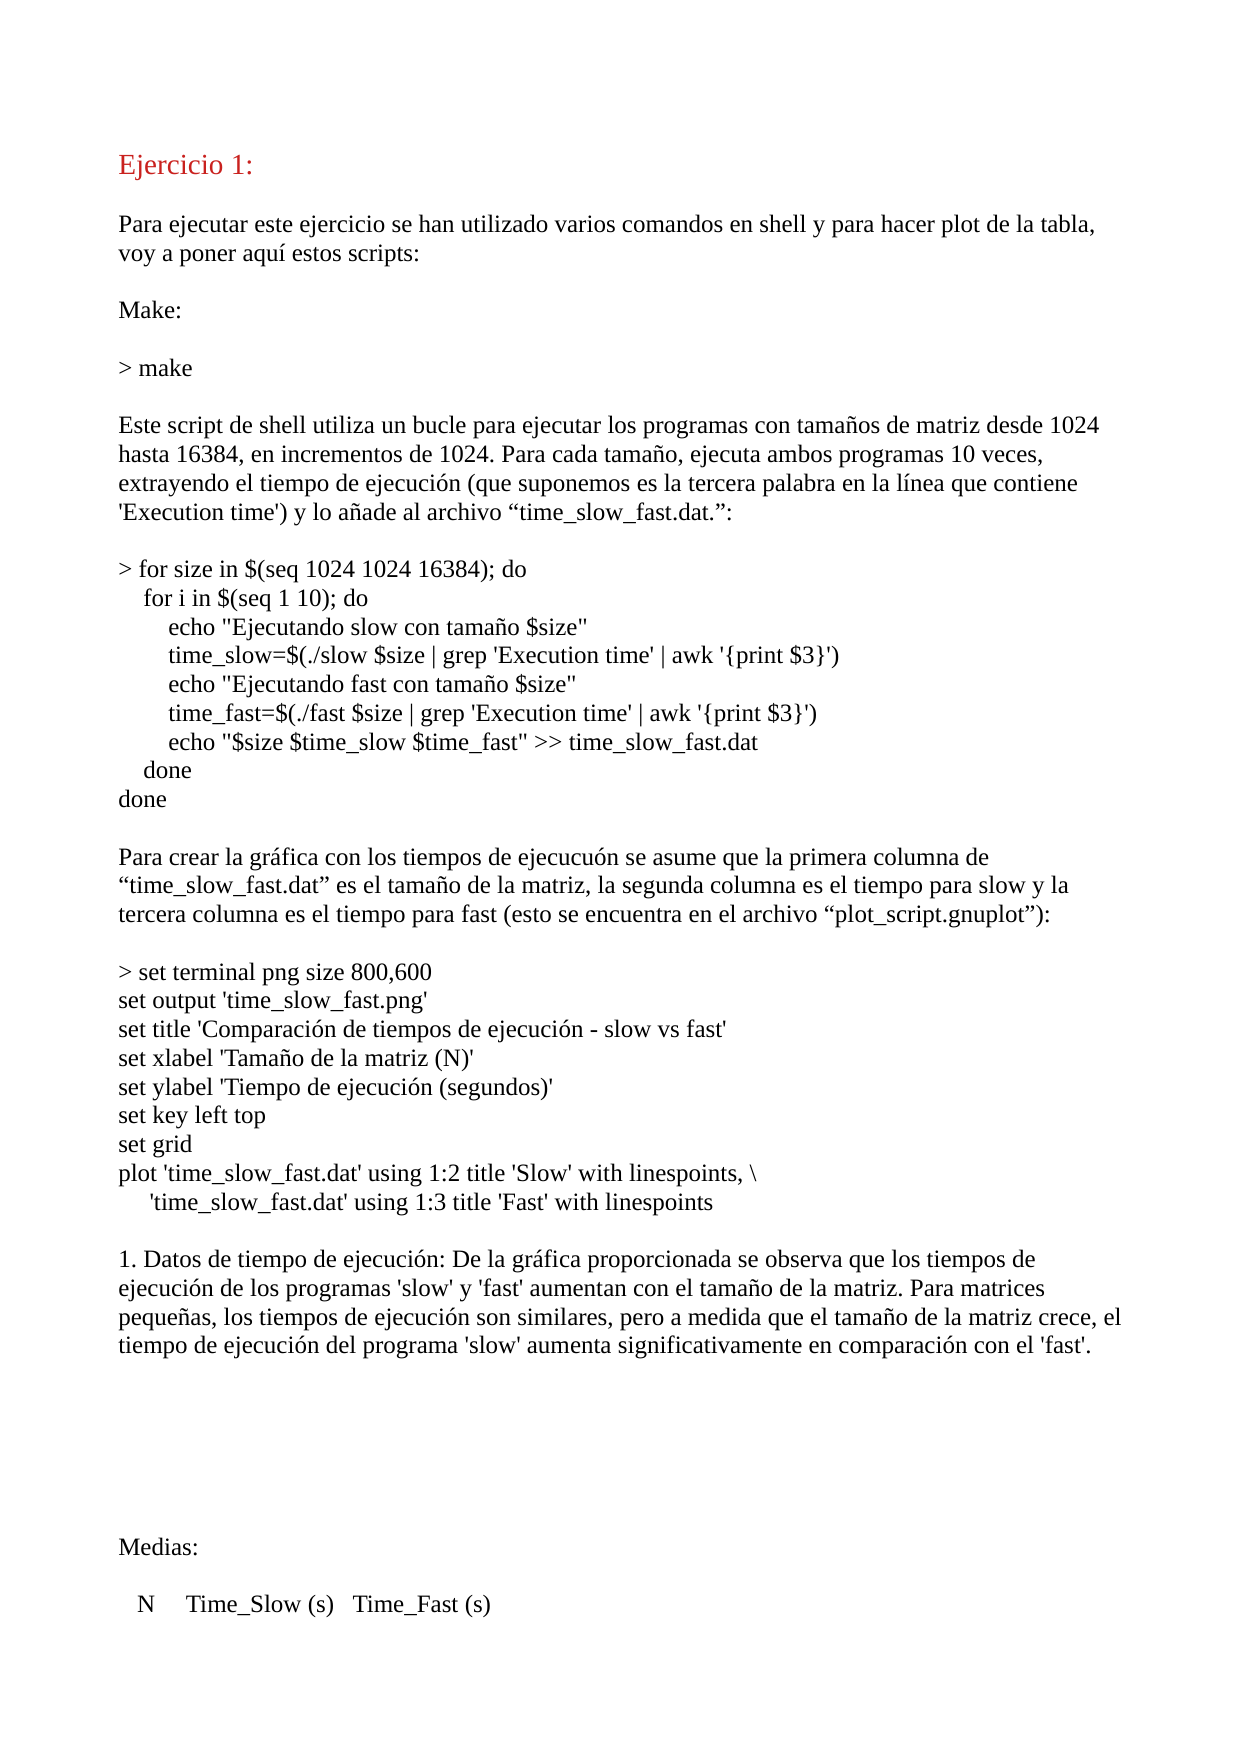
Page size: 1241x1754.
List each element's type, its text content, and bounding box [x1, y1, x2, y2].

text 'time_slow_fast.dat' using 1:3 title 'Fast' with linespoints [118, 1187, 1122, 1215]
text plot 'time_slow_fast.dat' using 1:2 title 'Slow' with linespoints, \ [118, 1158, 1122, 1187]
text set grid [118, 1129, 1122, 1158]
text Medias: [118, 1532, 1122, 1560]
text Ejercicio 1: [118, 147, 1122, 180]
text > for size in $(seq 1024 1024 16384); do [118, 554, 1122, 583]
text echo "$size $time_slow $time_fast" >> time_slow_fast.dat [118, 727, 1122, 755]
text for i in $(seq 1 10); do [118, 583, 1122, 612]
text set output 'time_slow_fast.png' [118, 985, 1122, 1014]
text time_slow=$(./slow $size | grep 'Execution time' | awk '{print $3}') [118, 640, 1122, 669]
text echo "Ejecutando slow con tamaño $size" [118, 612, 1122, 640]
text N Time_Slow (s) Time_Fast (s) [118, 1589, 1122, 1618]
text set ylabel 'Tiempo de ejecución (segundos)' [118, 1072, 1122, 1100]
text Make: [118, 295, 1122, 324]
text > make [118, 353, 1122, 382]
text 1. Datos de tiempo de ejecución: De la gráfica proporcionada se observa que los tiempos de ejecución de los programas 'slow' y 'fast' aumentan con el tamaño de la matriz. Para matrices pequeñas, los tiempos de ejecución son similares, pero a medida que el tamaño de la matriz crece, el tiempo de ejecución del programa 'slow' aumenta significativamente en comparación con el 'fast'. [118, 1244, 1122, 1359]
text echo "Ejecutando fast con tamaño $size" [118, 669, 1122, 698]
text set title 'Comparación de tiempos de ejecución - slow vs fast' [118, 1014, 1122, 1043]
text time_fast=$(./fast $size | grep 'Execution time' | awk '{print $3}') [118, 698, 1122, 727]
text set xlabel 'Tamaño de la matriz (N)' [118, 1043, 1122, 1072]
text done [118, 755, 1122, 784]
text Este script de shell utiliza un bucle para ejecutar los programas con tamaños de matriz desde 1024 hasta 16384, en incrementos de 1024. Para cada tamaño, ejecuta ambos programas 10 veces, extrayendo el tiempo de ejecución (que suponemos es la tercera palabra en la línea que contiene 'Execution time') y lo añade al archivo “time_slow_fast.dat.”: [118, 410, 1122, 525]
text set key left top [118, 1100, 1122, 1129]
text Para ejecutar este ejercicio se han utilizado varios comandos en shell y para hacer plot de la tabla, voy a poner aquí estos scripts: [118, 209, 1122, 267]
text > set terminal png size 800,600 [118, 957, 1122, 985]
text done [118, 784, 1122, 813]
text Para crear la gráfica con los tiempos de ejecucuón se asume que la primera columna de “time_slow_fast.dat” es el tamaño de la matriz, la segunda columna es el tiempo para slow y la tercera columna es el tiempo para fast (esto se encuentra en el archivo “plot_script.gnuplot”): [118, 842, 1122, 928]
